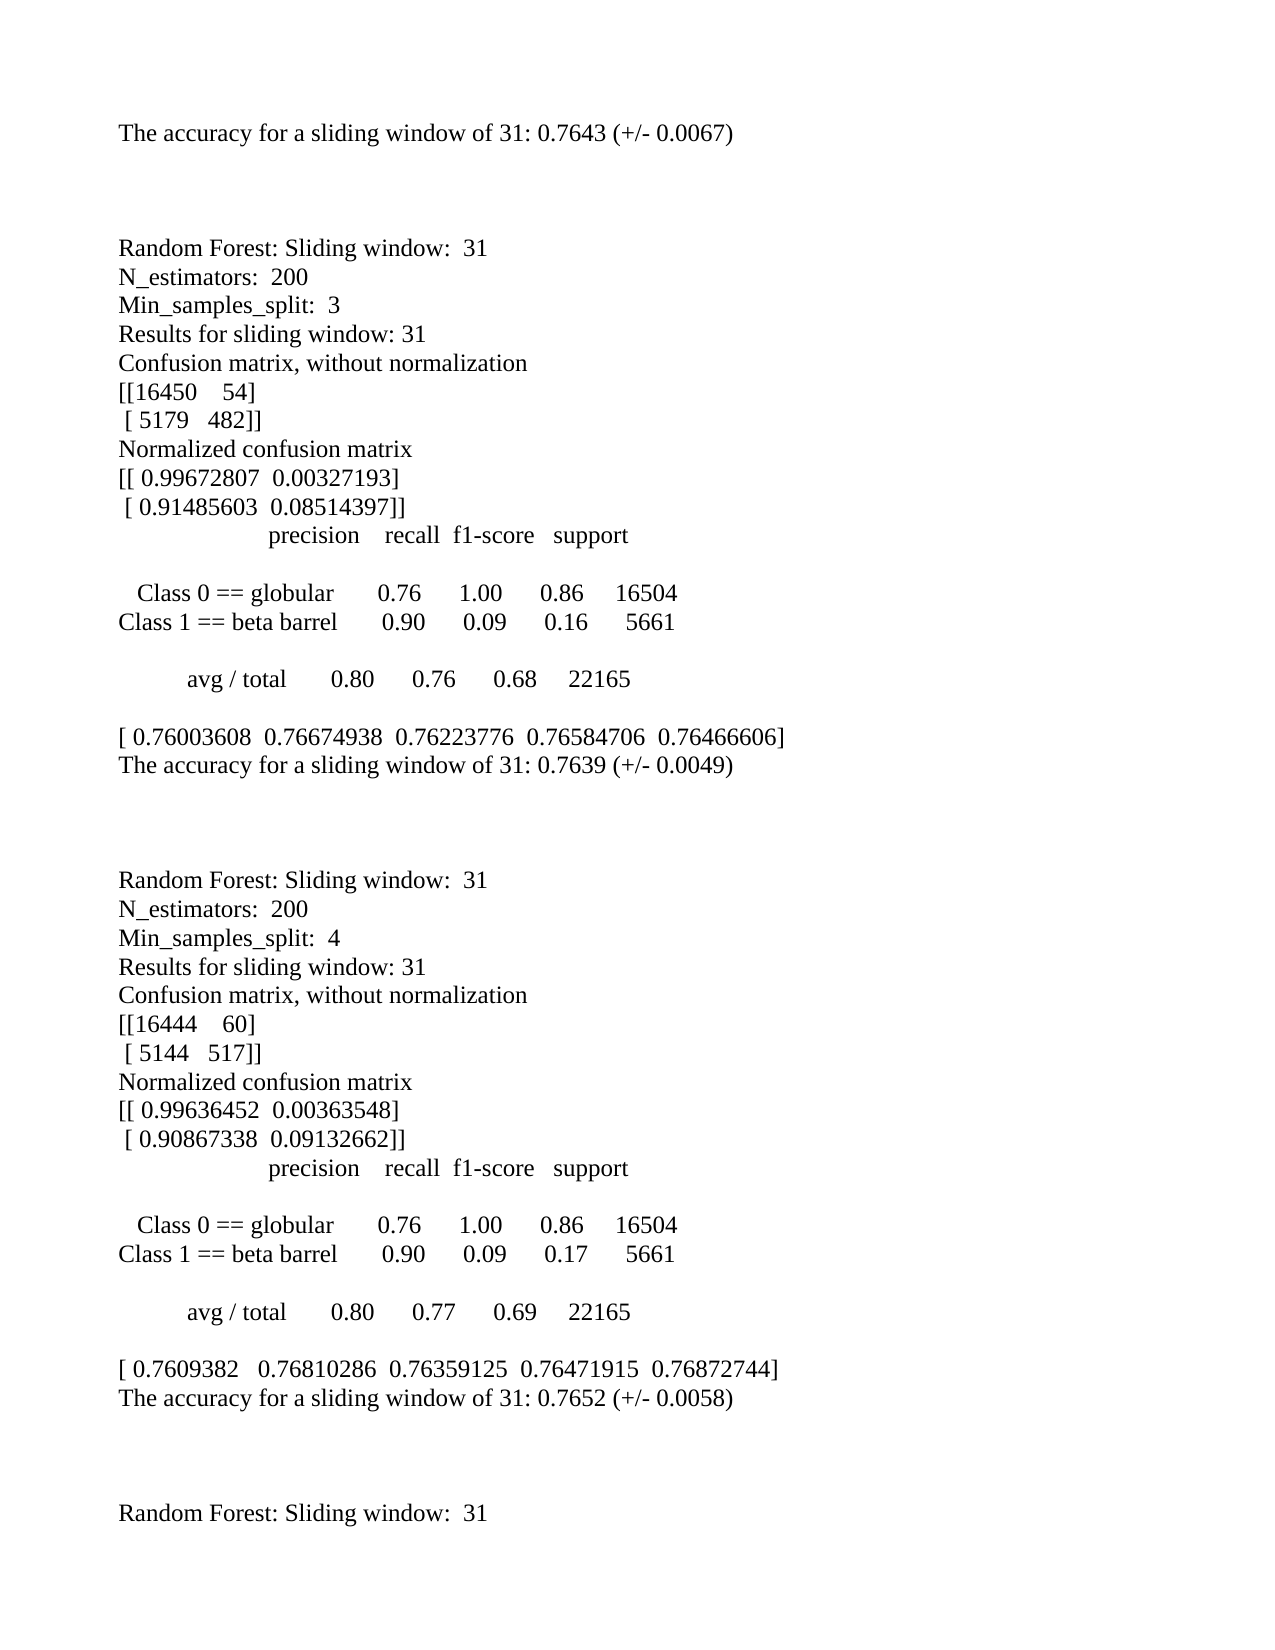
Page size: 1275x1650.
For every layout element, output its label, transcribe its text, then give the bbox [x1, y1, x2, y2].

text Random Forest: Sliding window: 31 [118, 1498, 1157, 1527]
text Min_samples_split: 4 [118, 923, 1157, 952]
text Normalized confusion matrix [118, 1067, 1157, 1096]
text The accuracy for a sliding window of 31: 0.7639 (+/- 0.0049) [118, 751, 1157, 779]
text [[ 0.99672807 0.00327193] [118, 463, 1157, 492]
text precision recall f1-score support [118, 521, 1157, 549]
text [ 0.91485603 0.08514397]] [118, 492, 1157, 521]
text [[16450 54] [118, 377, 1157, 406]
text The accuracy for a sliding window of 31: 0.7652 (+/- 0.0058) [118, 1383, 1157, 1412]
text Random Forest: Sliding window: 31 [118, 866, 1157, 894]
text Results for sliding window: 31 [118, 319, 1157, 348]
text Class 0 == globular 0.76 1.00 0.86 16504 [118, 1211, 1157, 1239]
text [ 5144 517]] [118, 1038, 1157, 1067]
text [ 0.90867338 0.09132662]] [118, 1124, 1157, 1153]
text N_estimators: 200 [118, 262, 1157, 291]
text Class 1 == beta barrel 0.90 0.09 0.17 5661 [118, 1239, 1157, 1268]
text Min_samples_split: 3 [118, 291, 1157, 319]
text precision recall f1-score support [118, 1153, 1157, 1182]
text The accuracy for a sliding window of 31: 0.7643 (+/- 0.0067) [118, 118, 1157, 147]
text N_estimators: 200 [118, 894, 1157, 923]
text Results for sliding window: 31 [118, 952, 1157, 981]
text [ 0.7609382 0.76810286 0.76359125 0.76471915 0.76872744] [118, 1354, 1157, 1383]
text [ 0.76003608 0.76674938 0.76223776 0.76584706 0.76466606] [118, 722, 1157, 751]
text [[16444 60] [118, 1009, 1157, 1038]
text Class 0 == globular 0.76 1.00 0.86 16504 [118, 578, 1157, 607]
text Random Forest: Sliding window: 31 [118, 233, 1157, 262]
text Confusion matrix, without normalization [118, 981, 1157, 1009]
text Confusion matrix, without normalization [118, 348, 1157, 377]
text [ 5179 482]] [118, 406, 1157, 434]
text avg / total 0.80 0.76 0.68 22165 [118, 664, 1157, 693]
text Normalized confusion matrix [118, 434, 1157, 463]
text avg / total 0.80 0.77 0.69 22165 [118, 1297, 1157, 1326]
text Class 1 == beta barrel 0.90 0.09 0.16 5661 [118, 607, 1157, 636]
text [[ 0.99636452 0.00363548] [118, 1096, 1157, 1124]
